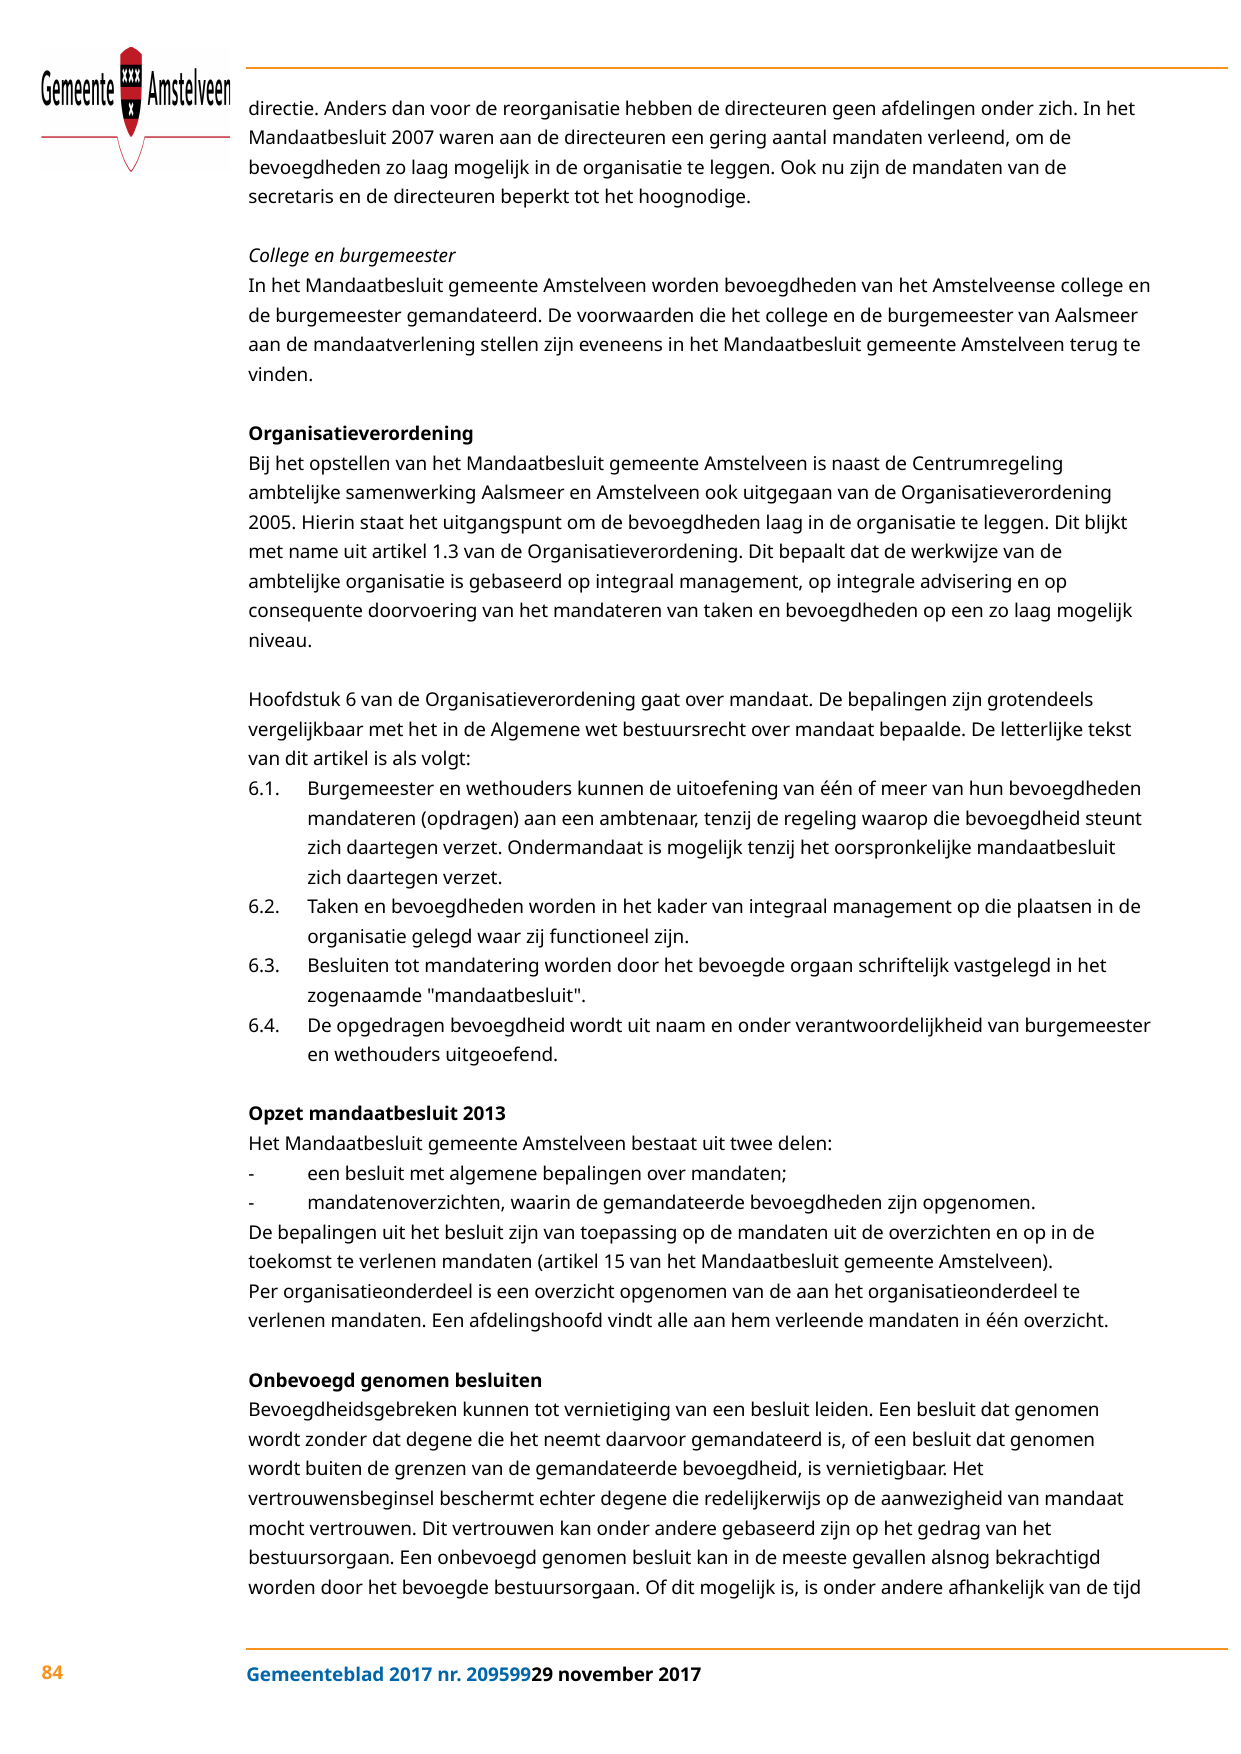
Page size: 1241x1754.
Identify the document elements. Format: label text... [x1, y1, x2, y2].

list een besluit met algemene bepalingen over mandaten; [248, 1160, 1152, 1186]
text directie. Anders dan voor de reorganisatie hebben de directeuren geen afdelingen onder zich. In het Mandaatbesluit 2007 waren aan de directeuren een gering aantal mandaten verleend, om de bevoegdheden zo laag mogelijk in de organisatie te leggen. Ook nu zijn de mandaten van de secretaris en de directeuren beperkt tot het hoognodige. [248, 95, 1152, 209]
text In het Mandaatbesluit gemeente Amstelveen worden bevoegdheden van het Amstelveense college en de burgemeester gemandateerd. De voorwaarden die het college en de burgemeester van Aalsmeer aan de mandaatverlening stellen zijn eveneens in het Mandaatbesluit gemeente Amstelveen terug te vinden. [248, 272, 1152, 387]
text Opzet mandaatbesluit 2013 [248, 1101, 1152, 1126]
picture [41, 47, 231, 172]
text Onbevoegd genomen besluiten [248, 1367, 1152, 1393]
list mandatenoverzichten, waarin de gemandateerde bevoegdheden zijn opgenomen. [248, 1189, 1152, 1215]
list Besluiten tot mandatering worden door het bevoegde orgaan schriftelijk vastgelegd in het zogenaamde "mandaatbesluit". [248, 953, 1152, 1008]
text Organisatieverordening [248, 420, 1152, 446]
text De bepalingen uit het besluit zijn van toepassing op de mandaten uit de overzichten en op in de toekomst te verlenen mandaten (artikel 15 van het Mandaatbesluit gemeente Amstelveen). [248, 1219, 1152, 1274]
text Hoofdstuk 6 van de Organisatieverordening gaat over mandaat. De bepalingen zijn grotendeels vergelijkbaar met het in de Algemene wet bestuursrecht over mandaat bepaalde. De letterlijke tekst van dit artikel is als volgt: [248, 686, 1152, 771]
text College en burgemeester [248, 243, 1152, 268]
list Taken en bevoegdheden worden in het kader van integraal management op die plaatsen in de organisatie gelegd waar zij functioneel zijn. [248, 893, 1152, 949]
text Bij het opstellen van het Mandaatbesluit gemeente Amstelveen is naast de Centrumregeling ambtelijke samenwerking Aalsmeer en Amstelveen ook uitgegaan van de Organisatieverordening 2005. Hierin staat het uitgangspunt om de bevoegdheden laag in de organisatie te leggen. Dit blijkt met name uit artikel 1.3 van de Organisatieverordening. Dit bepaalt dat de werkwijze van de ambtelijke organisatie is gebaseerd op integraal management, op integrale advisering en op consequente doorvoering van het mandateren van taken en bevoegdheden op een zo laag mogelijk niveau. [248, 450, 1152, 653]
list Burgemeester en wethouders kunnen de uitoefening van één of meer van hun bevoegdheden mandateren (opdragen) aan een ambtenaar, tenzij de regeling waarop die bevoegdheid steunt zich daartegen verzet. Ondermandaat is mogelijk tenzij het oorspronkelijke mandaatbesluit zich daartegen verzet. [248, 775, 1152, 890]
text Bevoegdheidsgebreken kunnen tot vernietiging van een besluit leiden. Een besluit dat genomen wordt zonder dat degene die het neemt daarvoor gemandateerd is, of een besluit dat genomen wordt buiten de grenzen van de gemandateerde bevoegdheid, is vernietigbaar. Het vertrouwensbeginsel beschermt echter degene die redelijkerwijs op de aanwezigheid van mandaat mocht vertrouwen. Dit vertrouwen kan onder andere gebaseerd zijn op het gedrag van het bestuursorgaan. Een onbevoegd genomen besluit kan in de meeste gevallen alsnog bekrachtigd worden door het bevoegde bestuursorgaan. Of dit mogelijk is, is onder andere afhankelijk van de tijd [248, 1396, 1152, 1600]
text Het Mandaatbesluit gemeente Amstelveen bestaat uit twee delen: [248, 1130, 1152, 1156]
list De opgedragen bevoegdheid wordt uit naam en onder verantwoordelijkheid van burgemeester en wethouders uitgeoefend. [248, 1012, 1152, 1067]
text Per organisatieonderdeel is een overzicht opgenomen van de aan het organisatieonderdeel te verlenen mandaten. Een afdelingshoofd vindt alle aan hem verleende mandaten in één overzicht. [248, 1278, 1152, 1333]
